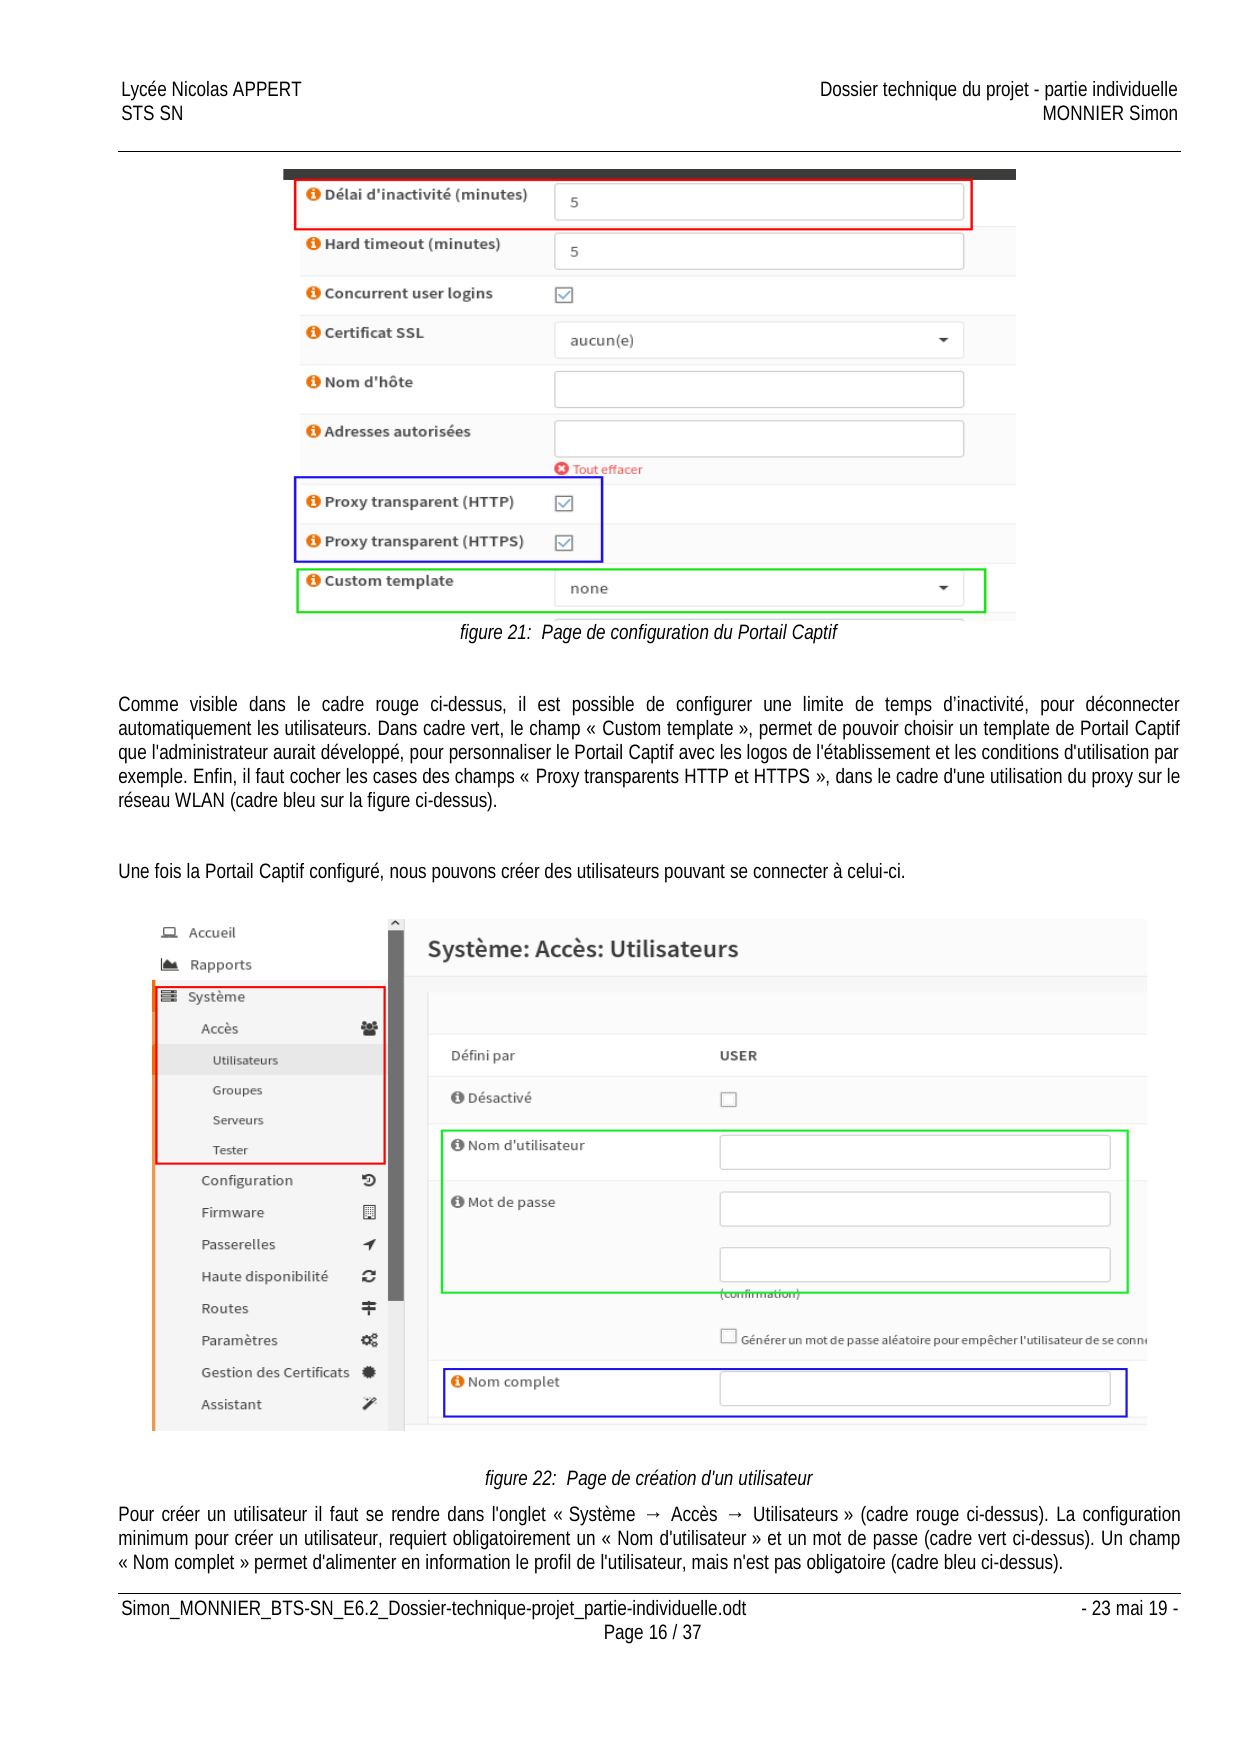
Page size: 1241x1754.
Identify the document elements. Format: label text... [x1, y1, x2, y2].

text Une fois la Portail Captif configuré, nous pouvons créer des utilisateurs pouvant se connecter à celui-ci. [118, 859, 1181, 883]
text figure 21: Page de configuration du Portail Captif [118, 621, 1181, 644]
text Comme visible dans le cadre rouge ci-dessus, il est possible de configurer une limite de temps d’inactivité, pour déconnecter automatiquement les utilisateurs. Dans cadre vert, le champ « Custom template », permet de pouvoir choisir un template de Portail Captif que l'administrateur aurait développé, pour personnaliser le Portail Captif avec les logos de l'établissement et les conditions d'utilisation par exemple. Enfin, il faut cocher les cases des champs « Proxy transparents HTTP et HTTPS », dans le cadre d'une utilisation du proxy sur le réseau WLAN (cadre bleu sur la figure ci-dessus). [118, 692, 1181, 812]
picture [152, 919, 1148, 1431]
picture [283, 169, 1016, 621]
text figure 22: Page de création d'un utilisateur [118, 1466, 1181, 1490]
text Pour créer un utilisateur il faut se rendre dans l'onglet « Système → Accès → Utilisateurs » (cadre rouge ci-dessus). La configuration minimum pour créer un utilisateur, requiert obligatoirement un « Nom d'utilisateur » et un mot de passe (cadre vert ci-dessus). Un champ « Nom complet » permet d'alimenter en information le profil de l'utilisateur, mais n'est pas obligatoire (cadre bleu ci-dessus). [118, 1502, 1181, 1574]
